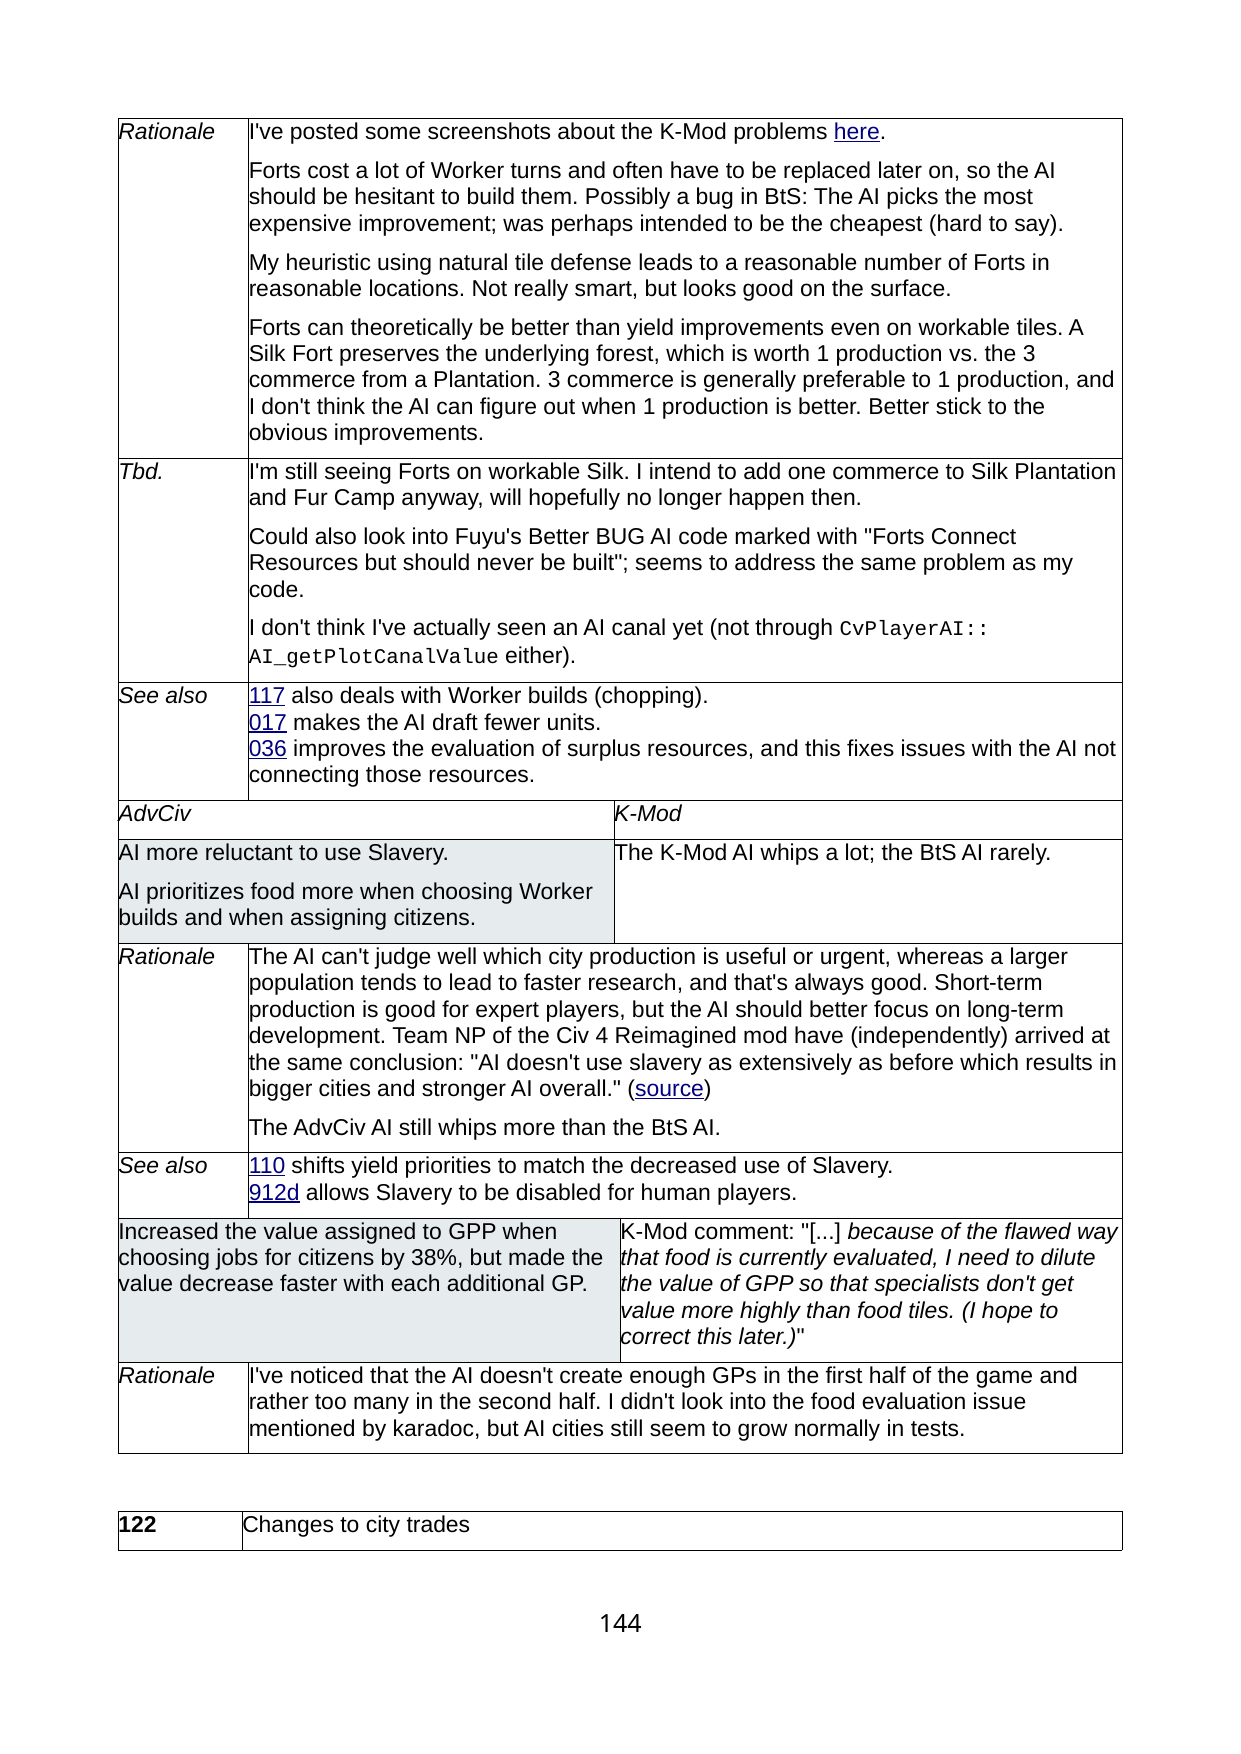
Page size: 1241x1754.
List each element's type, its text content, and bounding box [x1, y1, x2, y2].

table_cell Tbd. [119, 459, 248, 682]
table_cell I've posted some screenshots about the K-Mod problems here. Forts cost a lot of Worker turns and often have to be replaced later on, so the AI should be hesitant to build them. Possibly a bug in BtS: The AI picks the most expensive improvement; was perhaps intended to be the cheapest (hard to say). My heuristic using natural tile defense leads to a reasonable number of Forts in reasonable locations. Not really smart, but looks good on the surface. Forts can theoretically be better than yield improvements even on workable tiles. A Silk Fort preserves the underlying forest, which is worth 1 production vs. the 3 commerce from a Plantation. 3 commerce is generally preferable to 1 production, and I don't think the AI can figure out when 1 production is better. Better stick to the obvious improvements. [249, 119, 1122, 458]
table_cell See also [119, 1153, 248, 1217]
table_cell The AI can't judge well which city production is useful or urgent, whereas a larger population tends to lead to faster research, and that's always good. Short-term production is good for expert players, but the AI should better focus on long-term development. Team NP of the Civ 4 Reimagined mod have (independently) arrived at the same conclusion: "AI doesn't use slavery as extensively as before which results in bigger cities and stronger AI overall." (source) The AdvCiv AI still whips more than the BtS AI. [249, 944, 1122, 1152]
table_cell K-Mod comment: "[...] because of the flawed way that food is currently evaluated, I need to dilute the value of GPP so that specialists don't get value more highly than food tiles. (I hope to correct this later.)" [621, 1219, 1122, 1362]
table_cell AdvCiv [119, 801, 614, 839]
table_cell Rationale [119, 1363, 248, 1453]
table_cell The K-Mod AI whips a lot; the BtS AI rarely. [615, 840, 1122, 943]
table_cell I'm still seeing Forts on workable Silk. I intend to add one commerce to Silk Plantation and Fur Camp anyway, will hopefully no longer happen then. Could also look into Fuyu's Better BUG AI code marked with "Forts Connect Resources but should never be built"; seems to address the same problem as my code. I don't think I've actually seen an AI canal yet (not through CvPlayerAI:: AI_getPlotCanalValue either). [249, 459, 1122, 682]
table_cell See also [119, 683, 248, 800]
table_header Changes to city trades [243, 1512, 1122, 1550]
table_cell I've noticed that the AI doesn't create enough GPs in the first half of the game and rather too many in the second half. I didn't look into the food evaluation issue mentioned by karadoc, but AI cities still seem to grow normally in tests. [249, 1363, 1122, 1453]
table_cell AI more reluctant to use Slavery. AI prioritizes food more when choosing Worker builds and when assigning citizens. [119, 840, 614, 943]
table_cell Rationale [119, 119, 248, 458]
table_cell 117 also deals with Worker builds (chopping). 017 makes the AI draft fewer units. 036 improves the evaluation of surplus resources, and this fixes issues with the AI not connecting those resources. [249, 683, 1122, 800]
table_cell 110 shifts yield priorities to match the decreased use of Slavery. 912d allows Slavery to be disabled for human players. [249, 1153, 1122, 1217]
table_cell K-Mod [615, 801, 1122, 839]
table_header 122 [119, 1512, 242, 1550]
table_cell Increased the value assigned to GPP when choosing jobs for citizens by 38%, but made the value decrease faster with each additional GP. [119, 1219, 620, 1362]
table_cell Rationale [119, 944, 248, 1152]
